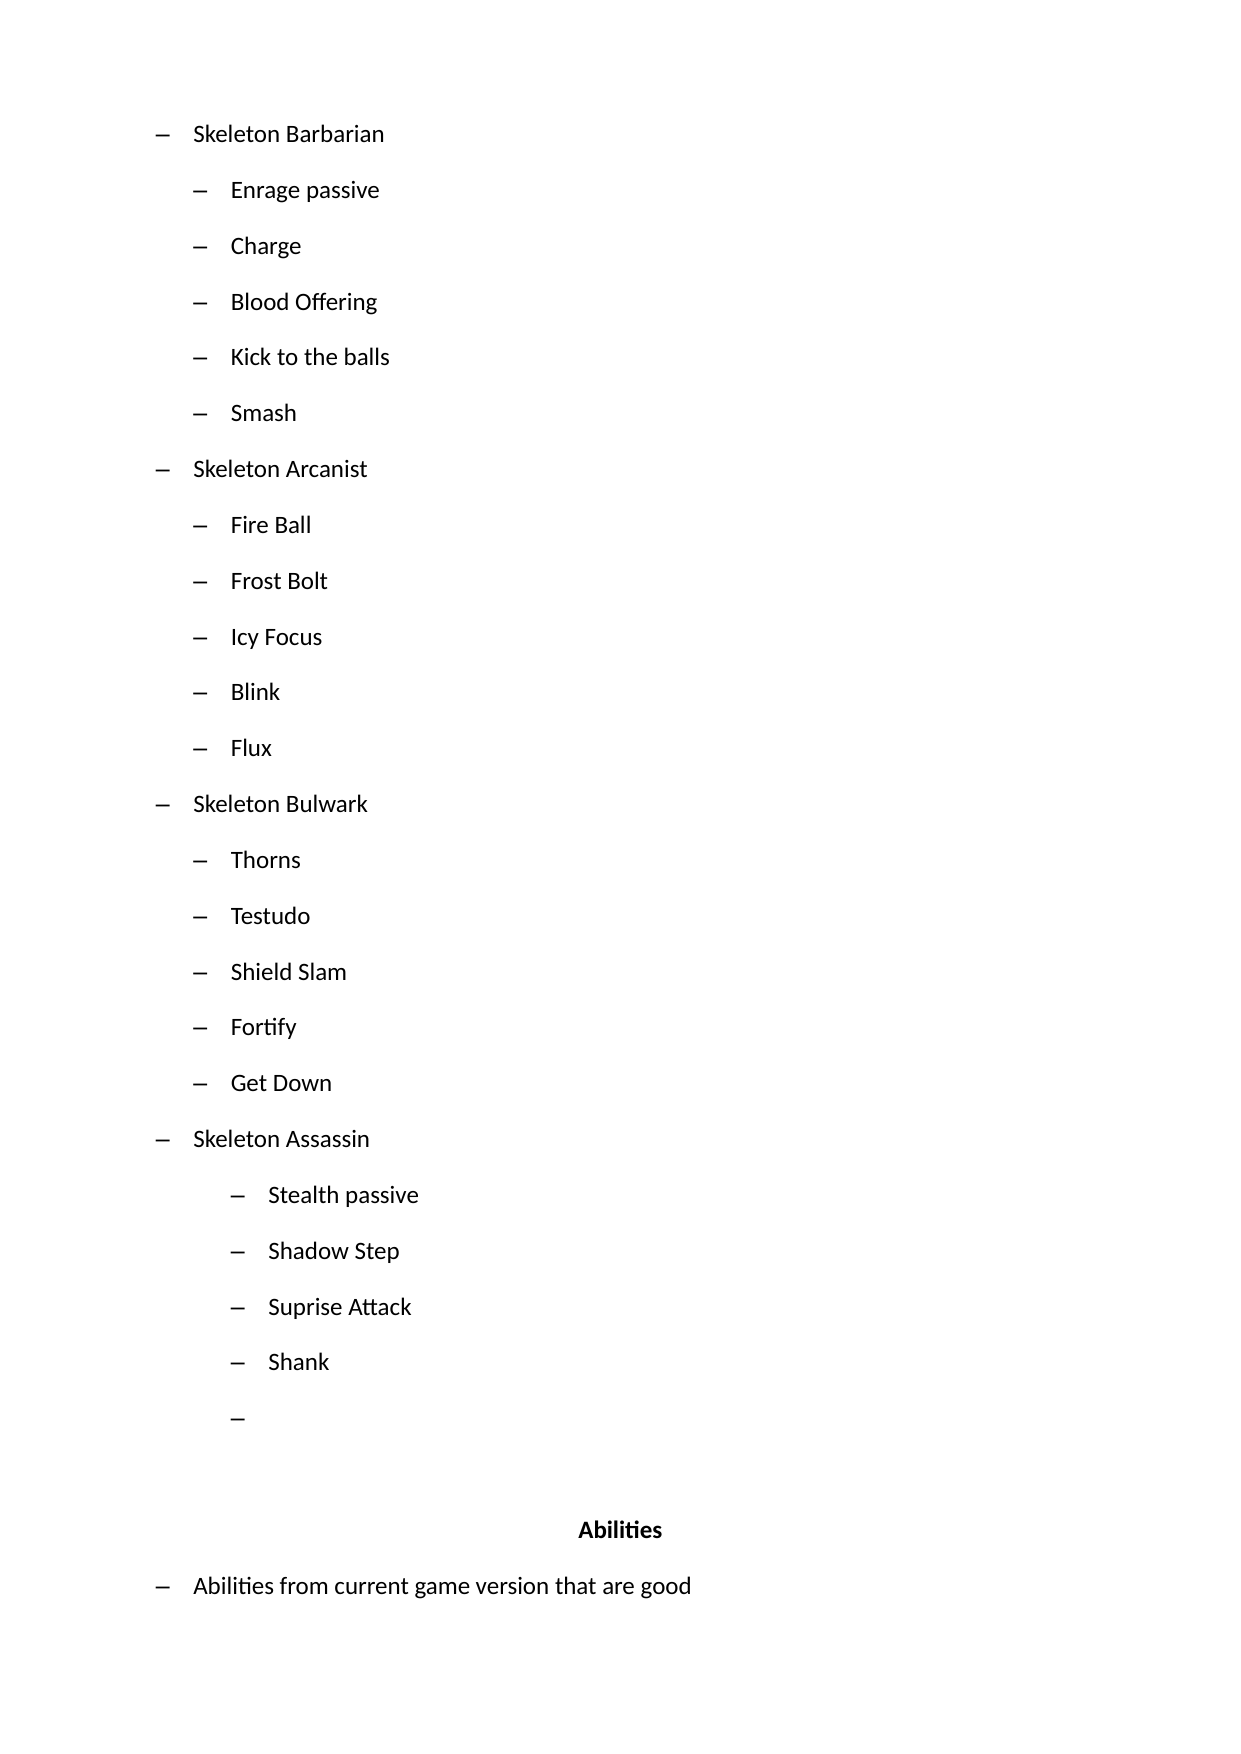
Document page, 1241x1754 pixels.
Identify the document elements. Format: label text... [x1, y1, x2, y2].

list Smash [193, 397, 1122, 428]
list Kick to the balls [193, 341, 1122, 372]
list Stealth passive [231, 1179, 1122, 1209]
list Shield Slam [193, 956, 1122, 986]
list Flux [193, 732, 1122, 763]
list Skeleton Barbarian [156, 118, 1122, 149]
list Skeleton Bulwark [156, 788, 1122, 819]
list Blink [193, 676, 1122, 707]
list Testudo [193, 900, 1122, 930]
list Charge [193, 230, 1122, 260]
list Blood Offering [193, 286, 1122, 316]
list Get Down [193, 1067, 1122, 1098]
list Skeleton Assassin [156, 1123, 1122, 1154]
list Thorns [193, 844, 1122, 874]
list Shank [231, 1346, 1122, 1377]
list Skeleton Arcanist [156, 453, 1122, 484]
list Frost Bolt [193, 565, 1122, 595]
list Fire Ball [193, 509, 1122, 539]
list Fortify [193, 1011, 1122, 1042]
text Abilities [118, 1514, 1122, 1544]
list Suprise Attack [231, 1291, 1122, 1321]
list Enrage passive [193, 174, 1122, 204]
list Shadow Step [231, 1235, 1122, 1265]
list Icy Focus [193, 621, 1122, 651]
list Abilities from current game version that are good [156, 1570, 1122, 1600]
